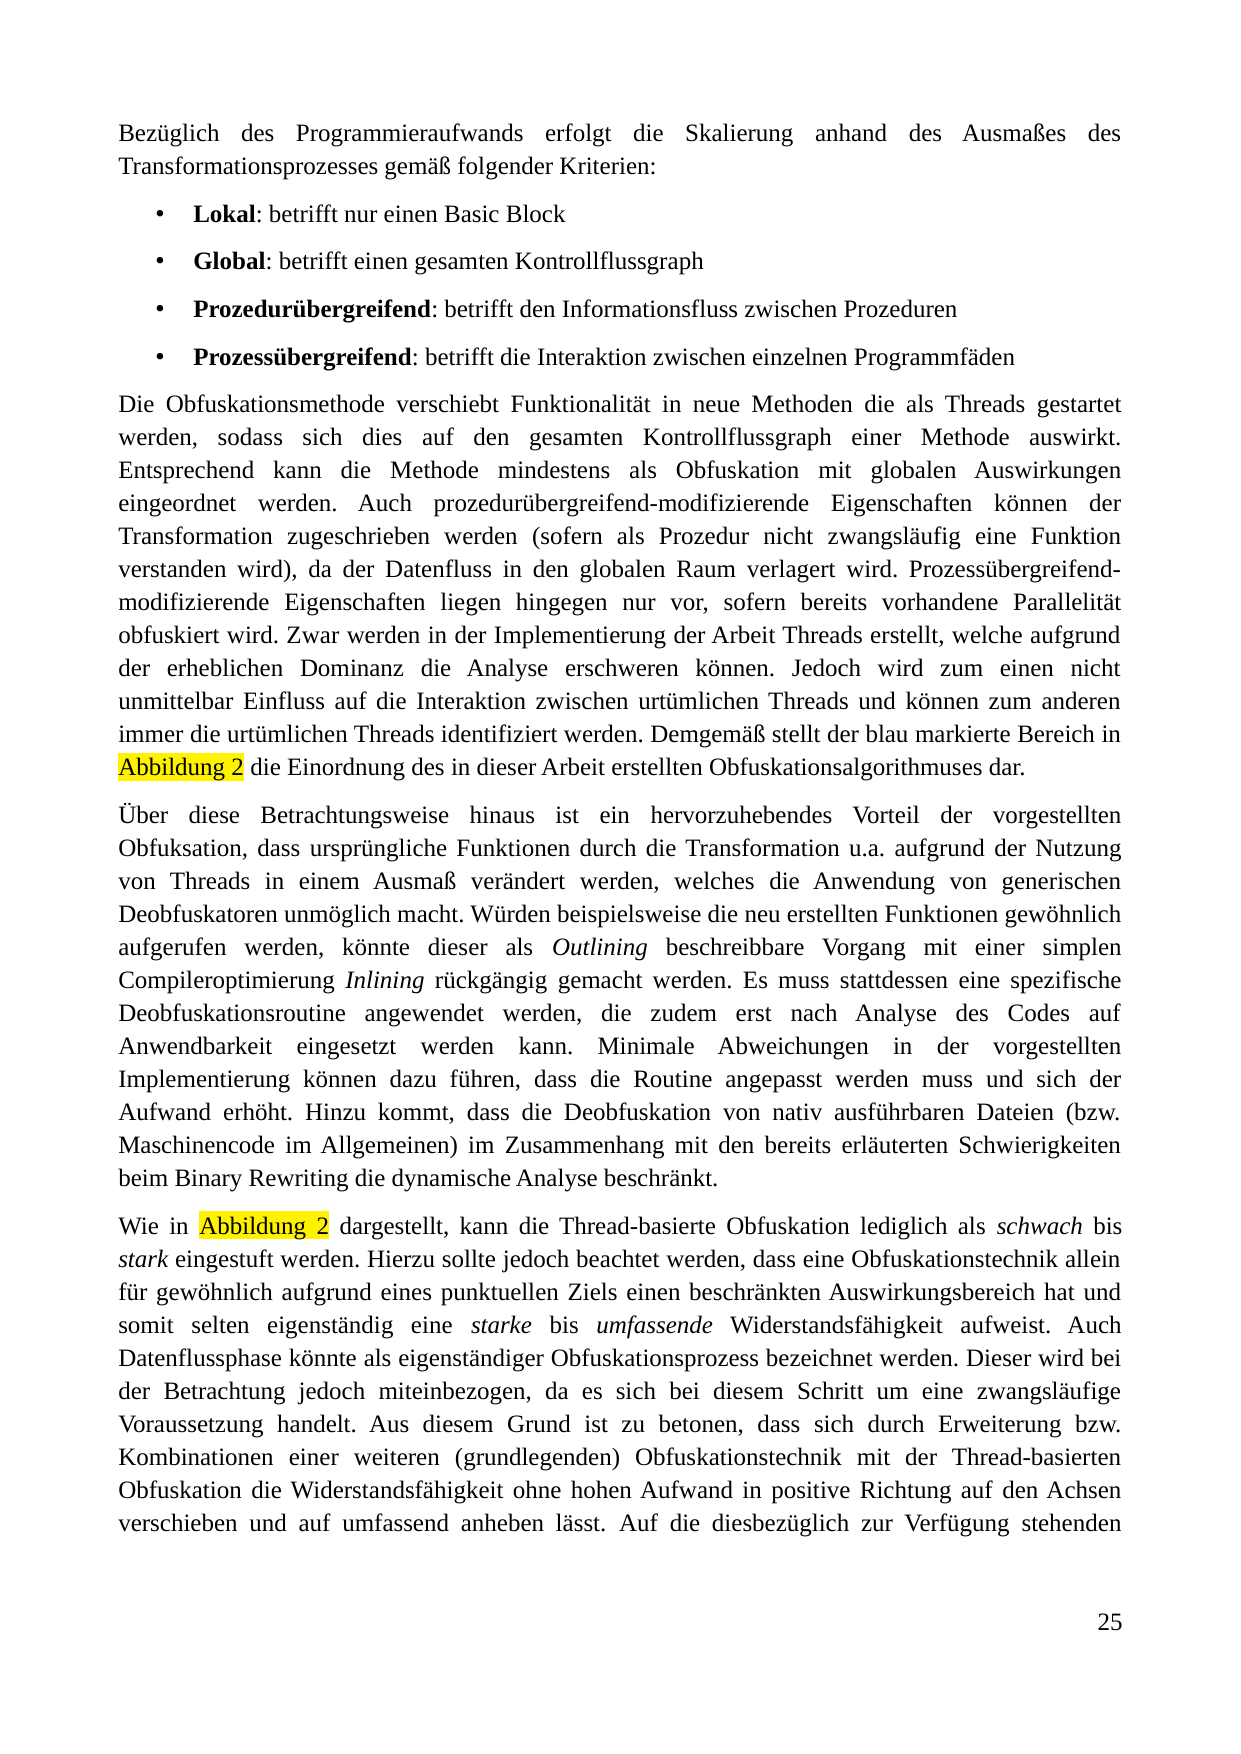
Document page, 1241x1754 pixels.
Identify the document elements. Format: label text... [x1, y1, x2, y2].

list Prozedurübergreifend: betrifft den Informationsfluss zwischen Prozeduren [156, 294, 1122, 323]
text Bezüglich des Programmieraufwands erfolgt die Skalierung anhand des Ausmaßes des Transformationsprozesses gemäß folgender Kriterien: [118, 118, 1122, 180]
text Die Obfuskationsmethode verschiebt Funktionalität in neue Methoden die als Threads gestartet werden, sodass sich dies auf den gesamten Kontrollflussgraph einer Methode auswirkt. Entsprechend kann die Methode mindestens als Obfuskation mit globalen Auswirkungen eingeordnet werden. Auch prozedurübergreifend-modifizierende Eigenschaften können der Transformation zugeschrieben werden (sofern als Prozedur nicht zwangsläufig eine Funktion verstanden wird), da der Datenfluss in den globalen Raum verlagert wird. Prozessübergreifend-modifizierende Eigenschaften liegen hingegen nur vor, sofern bereits vorhandene Parallelität obfuskiert wird. Zwar werden in der Implementierung der Arbeit Threads erstellt, welche aufgrund der erheblichen Dominanz die Analyse erschweren können. Jedoch wird zum einen nicht unmittelbar Einfluss auf die Interaktion zwischen urtümlichen Threads und können zum anderen immer die urtümlichen Threads identifiziert werden. Demgemäß stellt der blau markierte Bereich in Abbildung 2 die Einordnung des in dieser Arbeit erstellten Obfuskationsalgorithmuses dar. [118, 389, 1122, 781]
list Prozessübergreifend: betrifft die Interaktion zwischen einzelnen Programmfäden [156, 342, 1122, 370]
list Global: betrifft einen gesamten Kontrollflussgraph [156, 246, 1122, 275]
text Wie in Abbildung 2 dargestellt, kann die Thread-basierte Obfuskation lediglich als schwach bis stark eingestuft werden. Hierzu sollte jedoch beachtet werden, dass eine Obfuskationstechnik allein für gewöhnlich aufgrund eines punktuellen Ziels einen beschränkten Auswirkungsbereich hat und somit selten eigenständig eine starke bis umfassende Widerstandsfähigkeit aufweist. Auch Datenflussphase könnte als eigenständiger Obfuskationsprozess bezeichnet werden. Dieser wird bei der Betrachtung jedoch miteinbezogen, da es sich bei diesem Schritt um eine zwangsläufige Voraussetzung handelt. Aus diesem Grund ist zu betonen, dass sich durch Erweiterung bzw. Kombinationen einer weiteren (grundlegenden) Obfuskationstechnik mit der Thread-basierten Obfuskation die Widerstandsfähigkeit ohne hohen Aufwand in positive Richtung auf den Achsen verschieben und auf umfassend anheben lässt. Auf die diesbezüglich zur Verfügung stehenden [118, 1211, 1122, 1537]
text Über diese Betrachtungsweise hinaus ist ein hervorzuhebendes Vorteil der vorgestellten Obfuksation, dass ursprüngliche Funktionen durch die Transformation u.a. aufgrund der Nutzung von Threads in einem Ausmaß verändert werden, welches die Anwendung von generischen Deobfuskatoren unmöglich macht. Würden beispielsweise die neu erstellten Funktionen gewöhnlich aufgerufen werden, könnte dieser als Outlining beschreibbare Vorgang mit einer simplen Compileroptimierung Inlining rückgängig gemacht werden. Es muss stattdessen eine spezifische Deobfuskationsroutine angewendet werden, die zudem erst nach Analyse des Codes auf Anwendbarkeit eingesetzt werden kann. Minimale Abweichungen in der vorgestellten Implementierung können dazu führen, dass die Routine angepasst werden muss und sich der Aufwand erhöht. Hinzu kommt, dass die Deobfuskation von nativ ausführbaren Dateien (bzw. Maschinencode im Allgemeinen) im Zusammenhang mit den bereits erläuterten Schwierigkeiten beim Binary Rewriting die dynamische Analyse beschränkt. [118, 800, 1122, 1192]
list Lokal: betrifft nur einen Basic Block [156, 199, 1122, 227]
